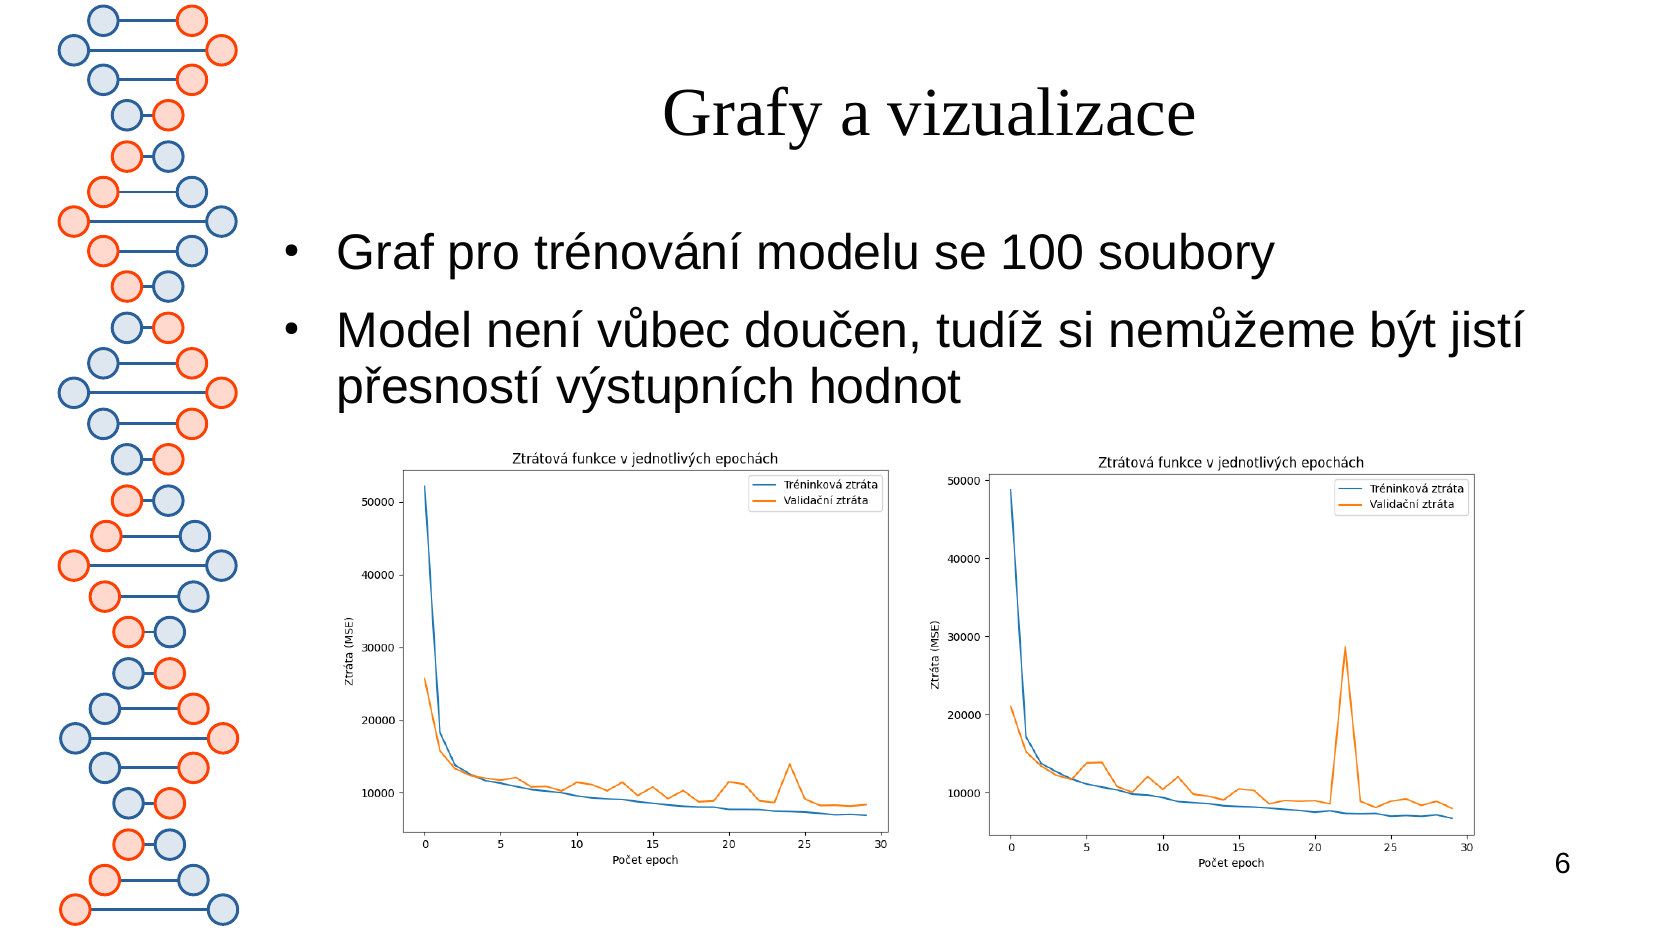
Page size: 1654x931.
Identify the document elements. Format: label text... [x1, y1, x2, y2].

title Grafy a vizualizace [265, 35, 1595, 189]
list Graf pro trénování modelu se 100 soubory Model není vůbec doučen, tudíž si nemůžeme být jistí přesností výstupních hodnot [265, 224, 1595, 764]
picture [324, 413, 1536, 886]
